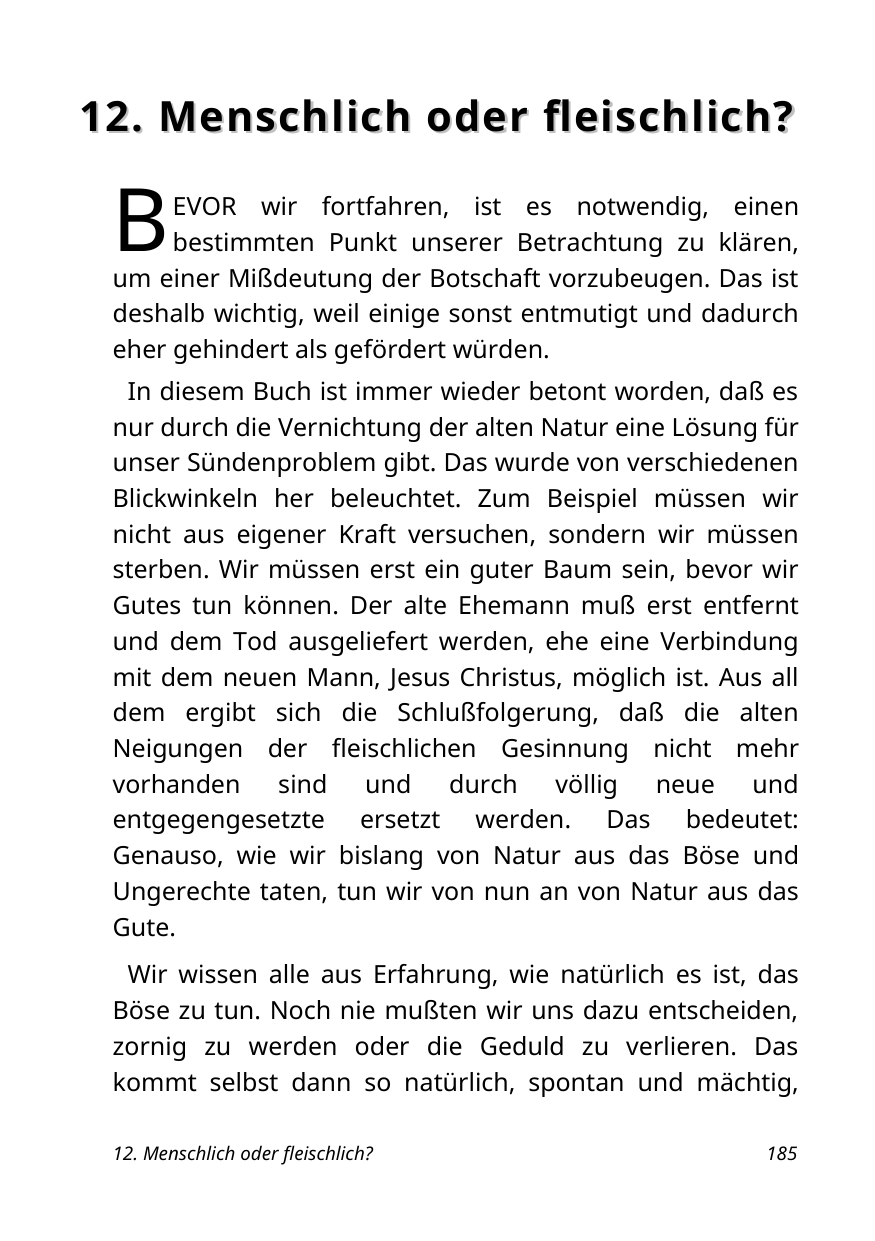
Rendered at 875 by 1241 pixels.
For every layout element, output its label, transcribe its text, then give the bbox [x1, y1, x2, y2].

text In diesem Buch ist immer wieder betont worden, daß es nur durch die Vernichtung der alten Natur eine Lösung für unser Sündenproblem gibt. Das wurde von verschiedenen Blickwinkeln her beleuchtet. Zum Beispiel müssen wir nicht aus eigener Kraft versuchen, sondern wir müssen sterben. Wir müssen erst ein guter Baum sein, bevor wir Gutes tun können. Der alte Ehemann muß erst entfernt und dem Tod ausgeliefert werden, ehe eine Verbindung mit dem neuen Mann, Jesus Christus, möglich ist. Aus all dem ergibt sich die Schlußfolgerung, daß die alten Neigungen der fleischlichen Gesinnung nicht mehr vorhanden sind und durch völlig neue und entgegengesetzte ersetzt werden. Das bedeutet: Genauso, wie wir bislang von Natur aus das Böse und Ungerechte taten, tun wir von nun an von Natur aus das Gute. [112, 373, 799, 943]
text BEVOR wir fortfahren, ist es notwendig, einen bestimmten Punkt unserer Betrachtung zu klären, um einer Mißdeutung der Botschaft vorzubeugen. Das ist deshalb wichtig, weil einige sonst entmutigt und dadurch eher gehindert als gefördert würden. [112, 189, 799, 366]
subtitle Menschlich oder fleischlich? [112, 87, 799, 144]
text Wir wissen alle aus Erfahrung, wie natürlich es ist, das Böse zu tun. Noch nie mußten wir uns dazu entscheiden, zornig zu werden oder die Geduld zu verlieren. Das kommt selbst dann so natürlich, spontan und mächtig, [112, 957, 799, 1098]
